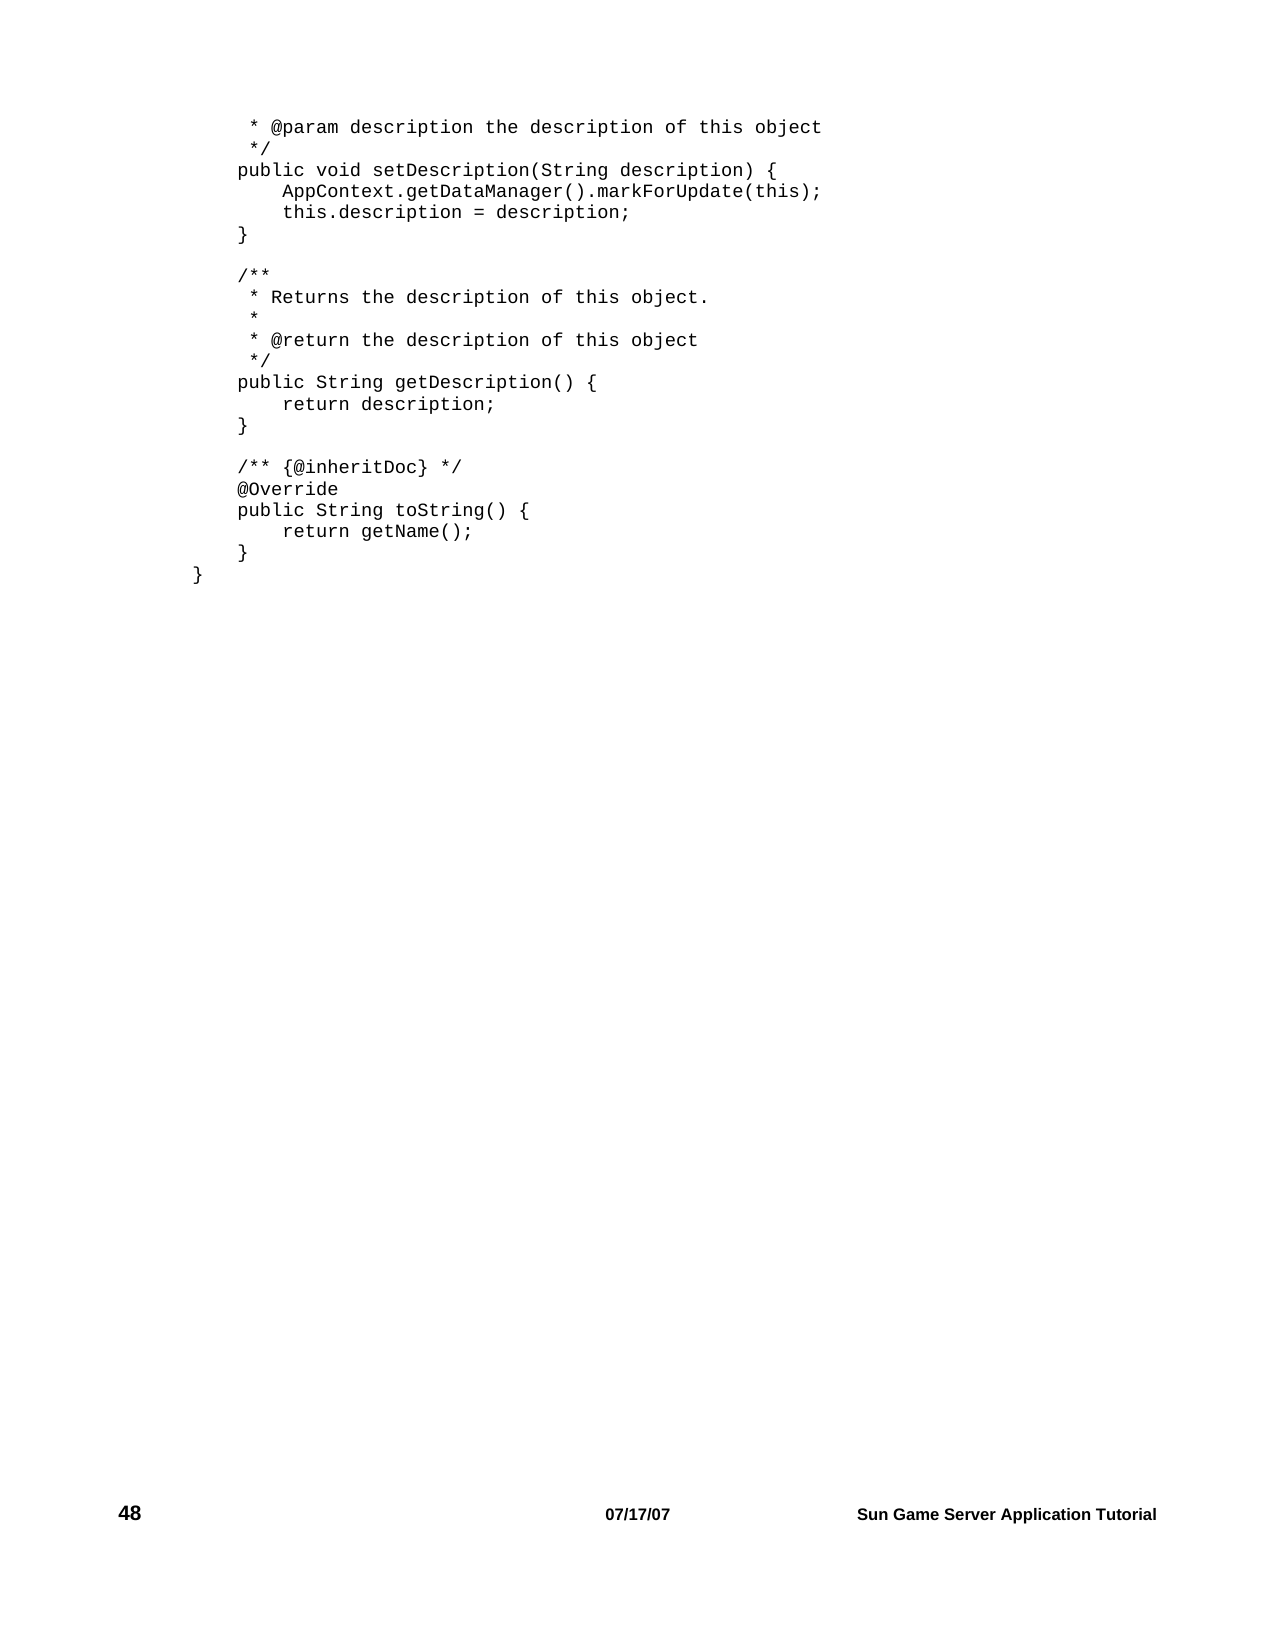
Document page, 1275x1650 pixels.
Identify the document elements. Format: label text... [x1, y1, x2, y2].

text * @param description the description of this object */ public void setDescription(String description) { AppContext.getDataManager().markForUpdate(this); this.description = description; } /** * Returns the description of this object. * * @return the description of this object */ public String getDescription() { return description; } /** {@inheritDoc} */ @Override public String toString() { return getName(); } } [192, 118, 1098, 607]
